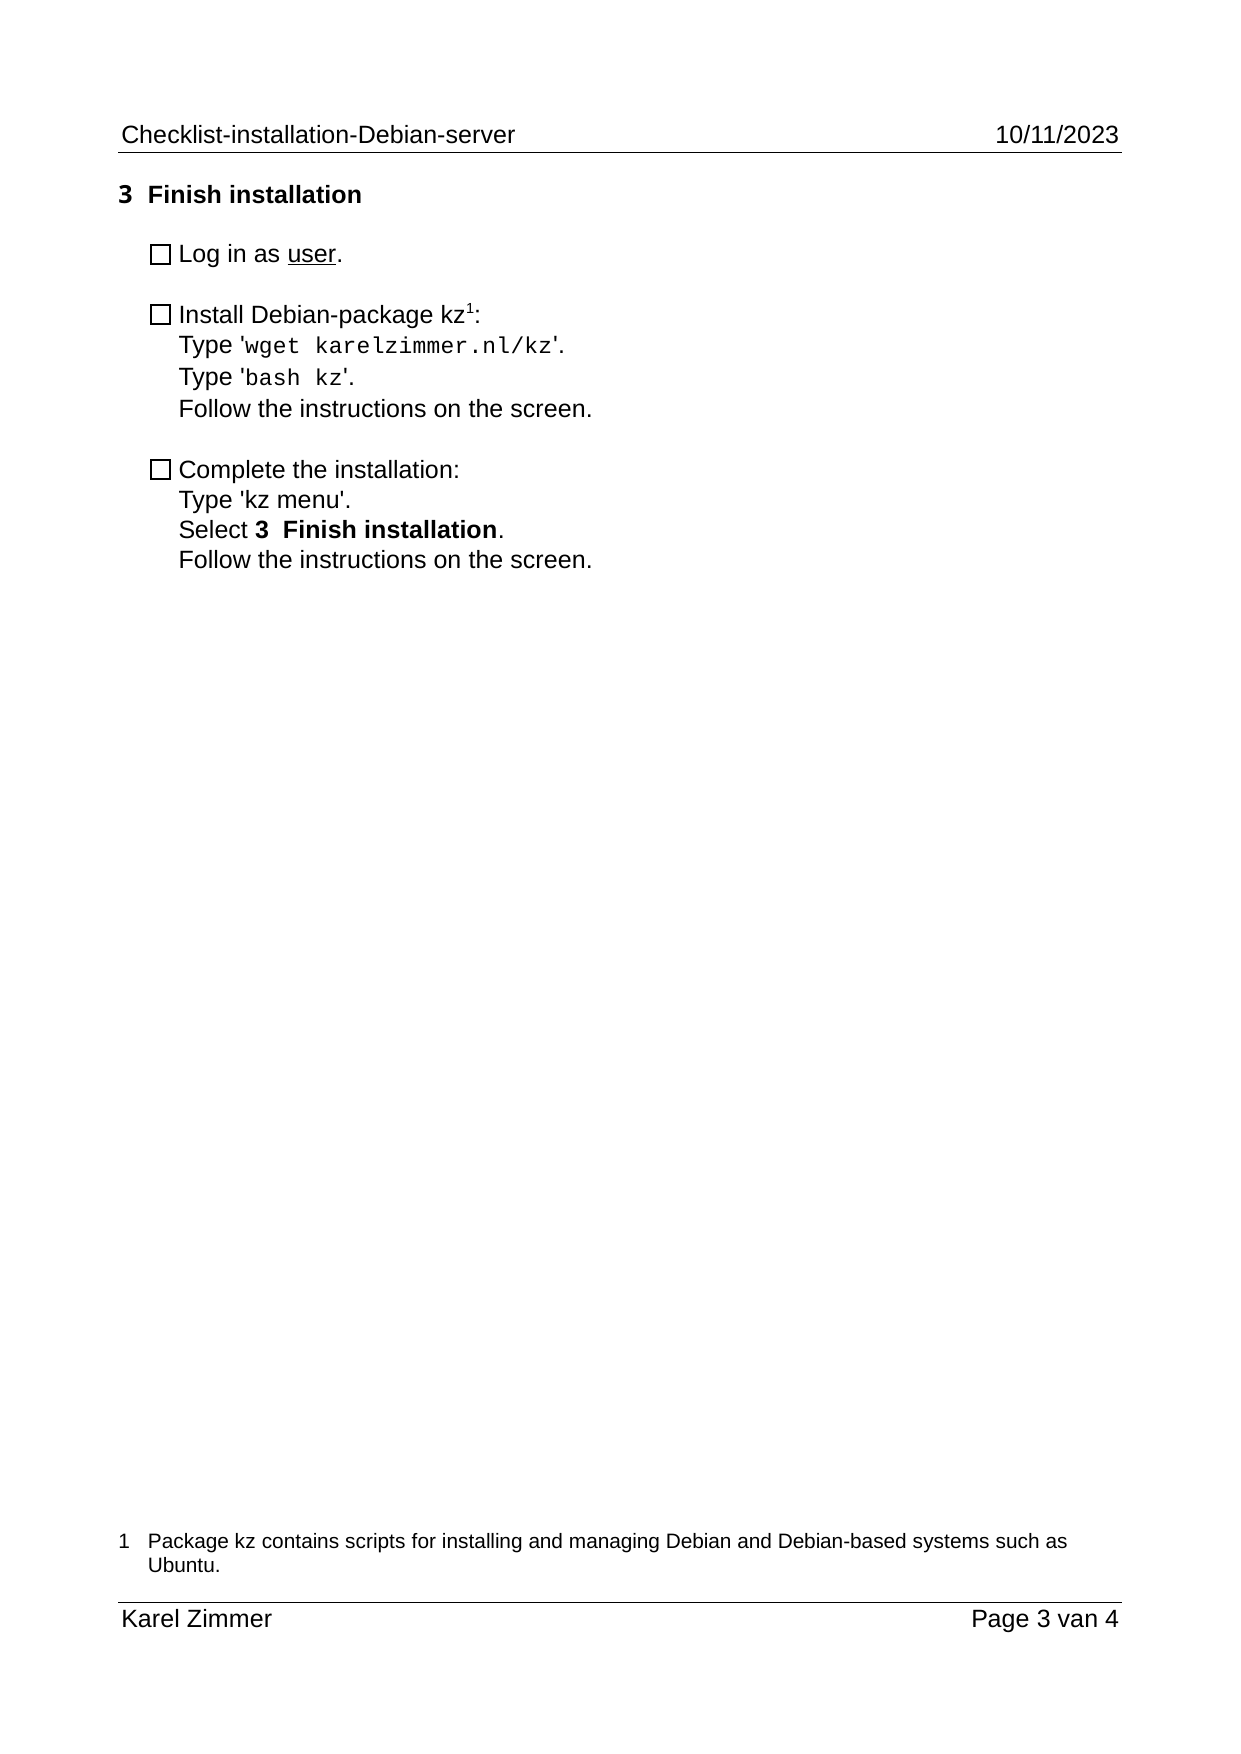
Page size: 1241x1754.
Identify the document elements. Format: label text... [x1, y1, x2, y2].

table_cell [142, 424, 177, 454]
table_cell [118, 485, 142, 515]
table_header [118, 239, 142, 269]
table_cell [142, 545, 177, 576]
table_cell Follow the instructions on the screen. [177, 394, 1122, 424]
table_cell [118, 300, 142, 330]
table_header [142, 239, 177, 269]
table_cell Type 'wget karelzimmer.nl/kz'. [177, 330, 1122, 362]
table_cell [142, 269, 177, 300]
table_cell Type 'kz menu'. [177, 485, 1122, 515]
table_cell Complete the installation: [177, 454, 1122, 485]
table_cell [142, 330, 177, 362]
table_cell [142, 515, 177, 545]
table_cell [142, 362, 177, 394]
table_cell [118, 330, 142, 362]
list Finish installation [118, 177, 1122, 211]
table_cell Follow the instructions on the screen. [177, 545, 1122, 576]
table_header Log in as USER. [177, 239, 1122, 269]
table_cell [118, 454, 142, 485]
table_cell Select 3 Finish installation. [177, 515, 1122, 545]
table_cell [118, 394, 142, 424]
table_cell [177, 424, 1122, 454]
table_cell [118, 269, 142, 300]
table_cell [118, 424, 142, 454]
table_cell [142, 454, 177, 485]
table_cell Install Debian-package kz: [177, 300, 1122, 330]
table_cell [118, 545, 142, 576]
table_cell [118, 362, 142, 394]
table_cell [142, 485, 177, 515]
table_cell Type 'bash kz'. [177, 362, 1122, 394]
table_cell [142, 394, 177, 424]
table_cell [177, 269, 1122, 300]
table_cell [118, 515, 142, 545]
table_cell [142, 300, 177, 330]
